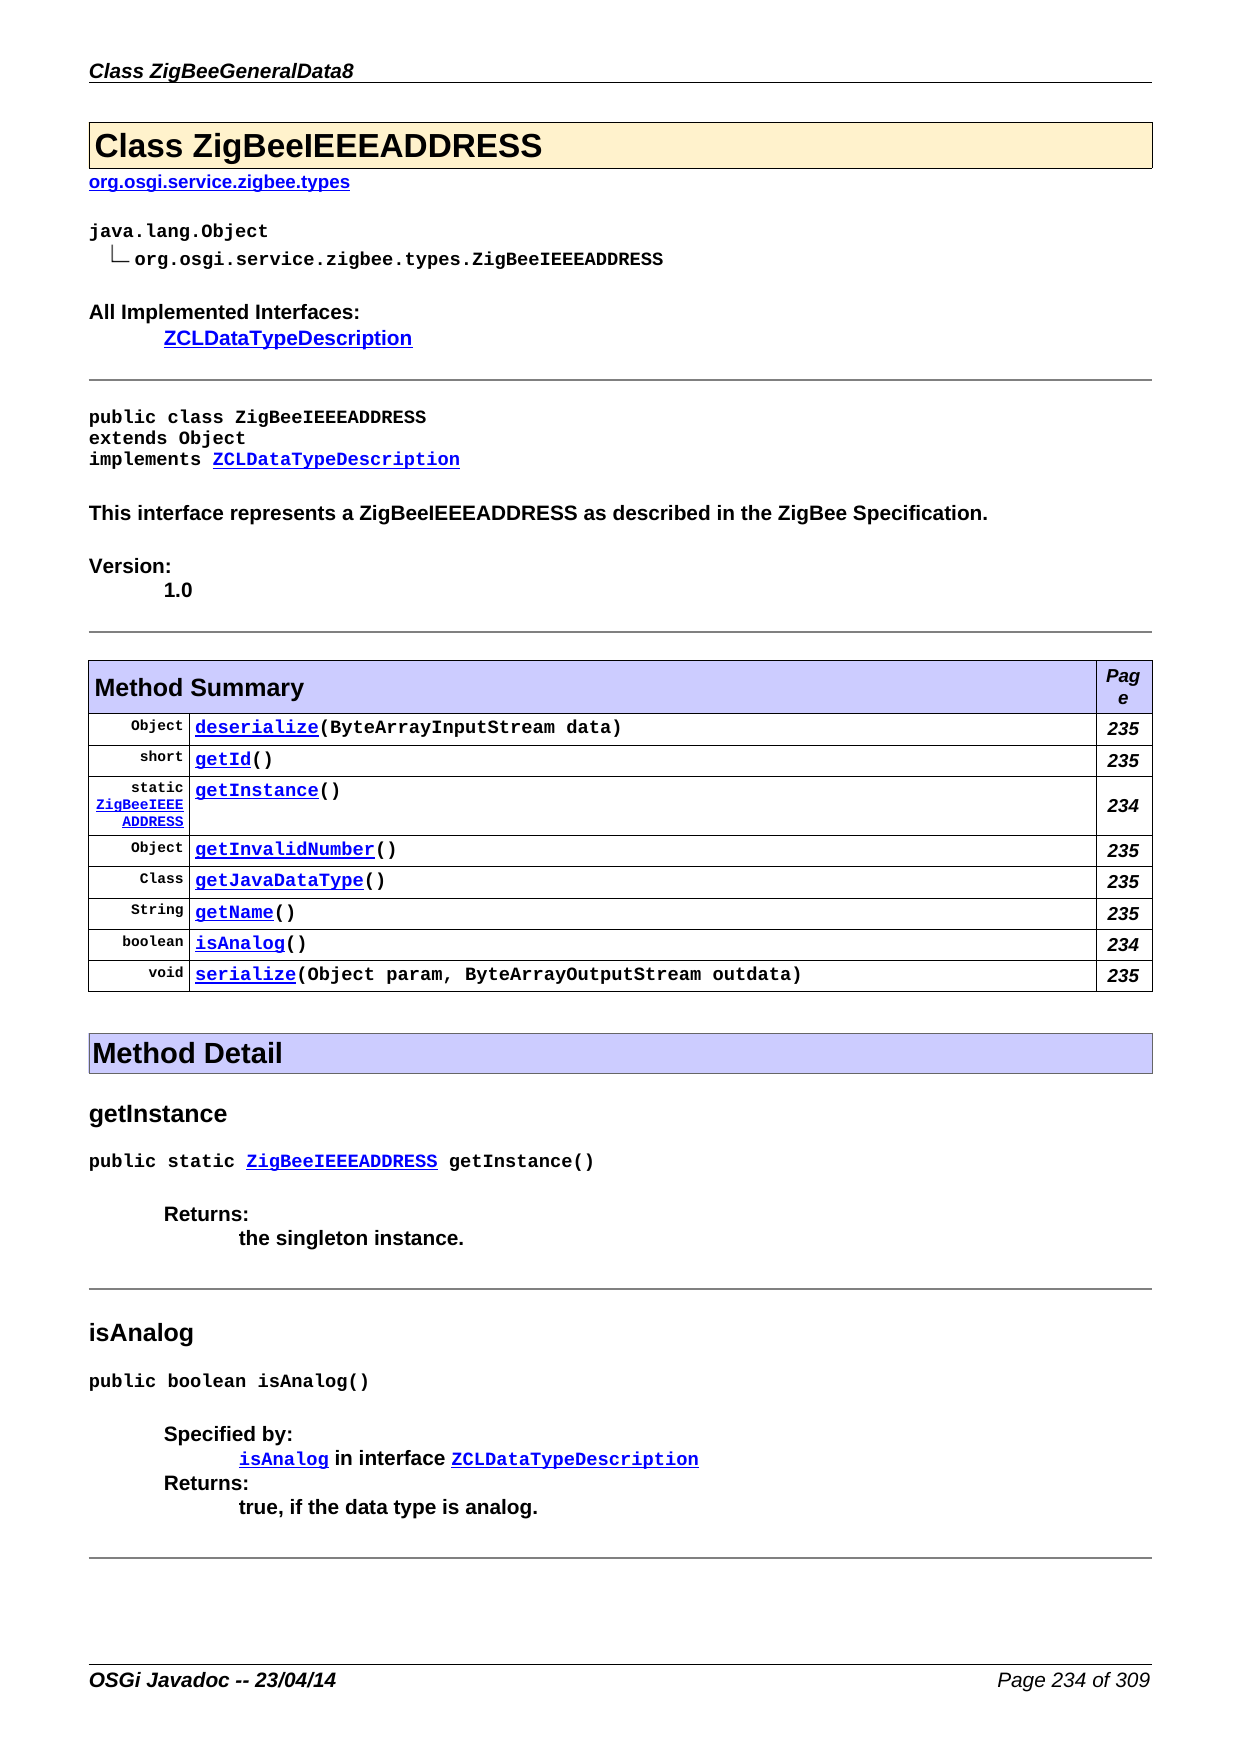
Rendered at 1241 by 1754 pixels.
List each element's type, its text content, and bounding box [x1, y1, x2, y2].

table_cell short [89, 746, 189, 776]
table_cell Object [89, 836, 189, 866]
text java.lang.Object [88, 222, 1152, 243]
text Specified by: [163, 1422, 1152, 1446]
table_cell 237 [1097, 899, 1152, 929]
picture [111, 243, 135, 266]
table_cell getName() [190, 899, 1096, 929]
subtitle Class ZigBeeIEEEADDRESS [90, 123, 1152, 168]
table_cell isAnalog() [190, 930, 1096, 960]
text true, if the data type is analog. [238, 1495, 1152, 1519]
table_cell Object [89, 714, 189, 744]
table_cell 237 [1097, 746, 1152, 776]
text Version: [88, 554, 1152, 578]
text public static ZigBeeIEEEADDRESS getInstance() [88, 1152, 1152, 1173]
table_cell deserialize(ByteArrayInputStream data) [190, 714, 1096, 744]
subtitle Method Detail [90, 1034, 1152, 1073]
subtitle isAnalog [88, 1318, 1152, 1347]
table_cell getJavaDataType() [190, 867, 1096, 898]
subtitle All Implemented Interfaces: [88, 300, 1152, 324]
table_cell 236 [1097, 930, 1152, 960]
text public class ZigBeeIEEEADDRESS [88, 408, 1152, 429]
table_cell boolean [89, 930, 189, 960]
table_cell getId() [190, 746, 1096, 776]
table_cell Class [89, 867, 189, 898]
table_cell void [89, 961, 189, 991]
text org.osgi.service.zigbee.types [88, 171, 1152, 193]
subtitle getInstance [88, 1099, 1152, 1128]
text ZCLDataTypeDescription [163, 326, 1152, 350]
text public boolean isAnalog() [88, 1371, 1152, 1393]
table_cell static ZigBeeIEEEADDRESS [89, 777, 189, 835]
text implements ZCLDataTypeDescription [88, 450, 1152, 471]
text org.osgi.service.zigbee.types.ZigBeeIEEEADDRESS [88, 243, 1152, 271]
table_cell 237 [1097, 714, 1152, 744]
table_cell getInvalidNumber() [190, 836, 1096, 866]
text This interface represents a ZigBeeIEEEADDRESS as described in the ZigBee Specification. [88, 501, 1152, 524]
table_cell 237 [1097, 867, 1152, 898]
text Returns: [163, 1471, 1152, 1495]
table_cell String [89, 899, 189, 929]
table_header Page [1097, 661, 1152, 713]
text extends Object [88, 429, 1152, 450]
table_header Method Summary [89, 661, 1096, 713]
text Returns: [163, 1202, 1152, 1226]
table_cell getInstance() [190, 777, 1096, 835]
table_cell serialize(Object param, ByteArrayOutputStream outdata) [190, 961, 1096, 991]
table_cell 237 [1097, 961, 1152, 991]
text 1.0 [163, 578, 1152, 602]
text the singleton instance. [238, 1226, 1152, 1250]
table_cell 237 [1097, 836, 1152, 866]
text isAnalog in interface ZCLDataTypeDescription [238, 1446, 1152, 1471]
table_cell 236 [1097, 777, 1152, 835]
